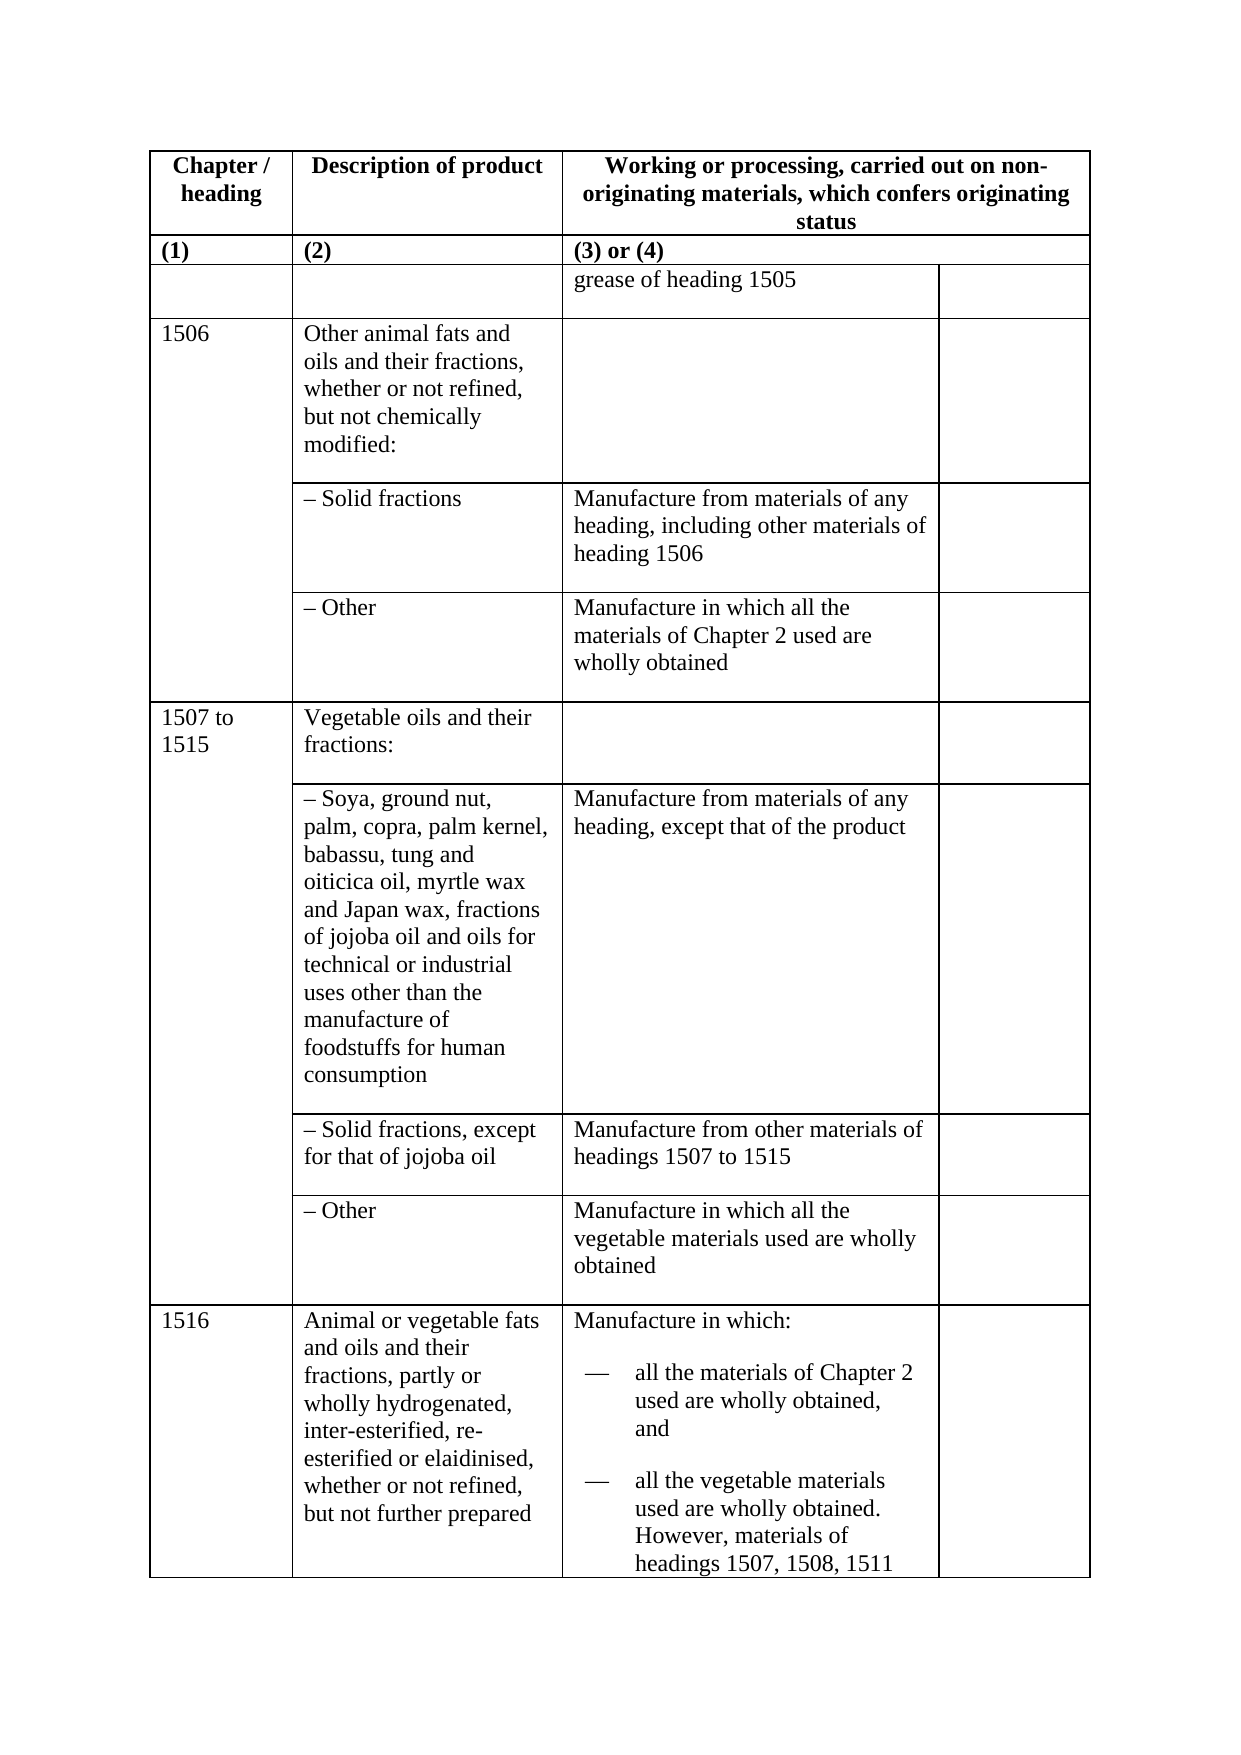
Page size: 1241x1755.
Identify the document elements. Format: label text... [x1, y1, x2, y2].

table_cell (3) or (4) [563, 236, 1089, 263]
table_cell Manufacture from materials of any heading, including other materials of heading 1506 [563, 484, 938, 592]
table_cell [563, 319, 938, 482]
table_cell Animal or vegetable fats and oils and their fractions, partly or wholly hydrogenated, inter-esterified, re-esterified or elaidinised, whether or not refined, but not further prepared [293, 1306, 562, 1577]
table_header Chapter / heading [151, 152, 292, 234]
table_cell — [574, 1466, 624, 1577]
table_cell 1507 to 1515 [151, 703, 292, 783]
table_cell 1516 [151, 1306, 292, 1577]
table_cell Manufacture from materials of any heading, except that of the product [563, 785, 938, 1113]
table_cell Manufacture in which all the vegetable materials used are wholly obtained [563, 1196, 938, 1304]
table_cell [940, 484, 1089, 592]
table_cell Manufacture from other materials of headings 1507 to 1515 [563, 1115, 938, 1195]
table_cell [940, 265, 1089, 318]
table_cell [563, 703, 938, 783]
table_cell [940, 1306, 1089, 1577]
table_header Working or processing, carried out on non-originating materials, which confers originating status [563, 152, 1089, 234]
table_cell – Solid fractions, except for that of jojoba oil [293, 1115, 562, 1195]
table_cell all the vegetable materials used are wholly obtained. However, materials of headings 1507, 1508, 1511 [624, 1466, 928, 1577]
table_cell – Other [293, 593, 562, 701]
table_cell Manufacture in which: [563, 1306, 938, 1577]
table_cell grease of heading 1505 [563, 265, 938, 318]
table_cell [151, 1113, 292, 1195]
table_cell [293, 265, 562, 318]
table_cell 1506 [151, 319, 292, 482]
table_cell [151, 482, 292, 592]
table_cell – Solid fractions [293, 484, 562, 592]
table_cell (2) [293, 236, 562, 263]
table_cell [151, 265, 292, 318]
table_header Description of product [293, 152, 562, 234]
table_cell (1) [151, 236, 292, 263]
table_cell Manufacture in which all the materials of Chapter 2 used are wholly obtained [563, 593, 938, 701]
table_cell – Soya, ground nut, palm, copra, palm kernel, babassu, tung and oiticica oil, myrtle wax and Japan wax, fractions of jojoba oil and oils for technical or industrial uses other than the manufacture of foodstuffs for human consumption [293, 785, 562, 1113]
table_cell Vegetable oils and their fractions: [293, 703, 562, 783]
table_cell [940, 1115, 1089, 1195]
table_cell [940, 785, 1089, 1113]
table_cell – Other [293, 1196, 562, 1304]
table_cell [940, 319, 1089, 482]
table_cell [940, 1196, 1089, 1304]
table_cell [151, 783, 292, 1113]
table_cell [940, 703, 1089, 783]
table_header all the materials of Chapter 2 used are wholly obtained, and [624, 1358, 928, 1466]
table_cell [151, 592, 292, 701]
table_cell Other animal fats and oils and their fractions, whether or not refined, but not chemically modified: [293, 319, 562, 482]
table_cell [940, 593, 1089, 701]
table_header — [574, 1358, 624, 1466]
table_cell [151, 1195, 292, 1304]
